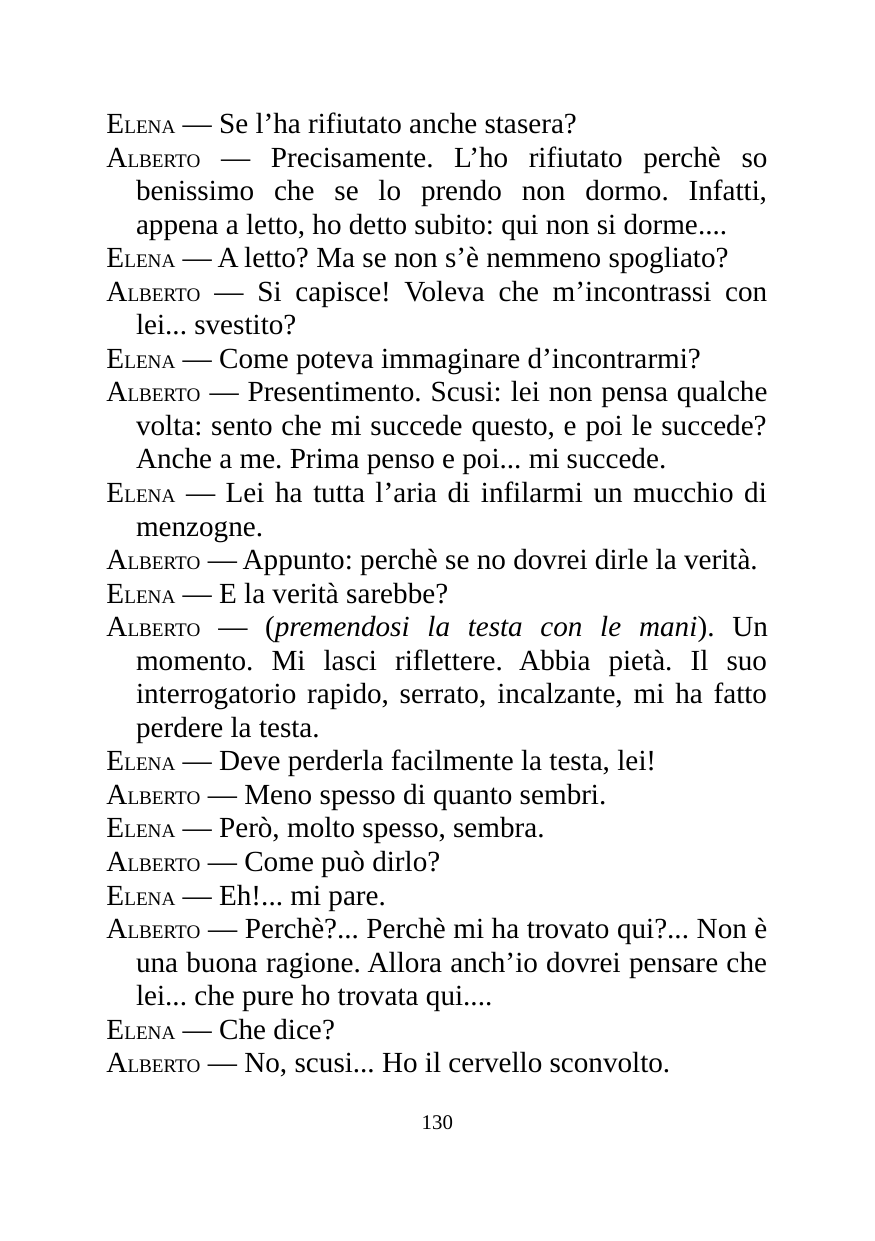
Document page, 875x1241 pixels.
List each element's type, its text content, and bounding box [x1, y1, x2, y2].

text Elena — Lei ha tutta l’aria di infilarmi un mucchio di menzogne. [106, 475, 768, 542]
text Alberto — Come può dirlo? [106, 844, 768, 878]
text Elena — Che dice? [106, 1012, 768, 1045]
text Alberto — Meno spesso di quanto sembri. [106, 777, 768, 811]
text Alberto — Si capisce! Voleva che m’incontrassi con lei... svestito? [106, 274, 768, 341]
text Alberto — Perchè?... Perchè mi ha trovato qui?... Non è una buona ragione. Allora anch’io dovrei pensare che lei... che pure ho trovata qui.... [106, 911, 768, 1012]
text Alberto — Precisamente. L’ho rifiutato perchè so benissimo che se lo prendo non dormo. Infatti, appena a letto, ho detto subito: qui non si dorme.... [106, 140, 768, 240]
text Elena — Se l’ha rifiutato anche stasera? [106, 106, 768, 140]
text Elena — Però, molto spesso, sembra. [106, 811, 768, 844]
text Alberto — No, scusi... Ho il cervello sconvolto. [106, 1045, 768, 1079]
text Elena — Eh!... mi pare. [106, 878, 768, 911]
text Elena — E la verità sarebbe? [106, 576, 768, 609]
text Alberto — (premendosi la testa con le mani). Un momento. Mi lasci riflettere. Abbia pietà. Il suo interrogatorio rapido, serrato, incalzante, mi ha fatto perdere la testa. [106, 609, 768, 743]
text Elena — A letto? Ma se non s’è nemmeno spogliato? [106, 240, 768, 274]
text Alberto — Appunto: perchè se no dovrei dirle la verità. [106, 542, 768, 576]
text Elena — Come poteva immaginare d’incontrarmi? [106, 341, 768, 374]
text Elena — Deve perderla facilmente la testa, lei! [106, 743, 768, 777]
text Alberto — Presentimento. Scusi: lei non pensa qualche volta: sento che mi succede questo, e poi le succede? Anche a me. Prima penso e poi... mi succede. [106, 374, 768, 475]
